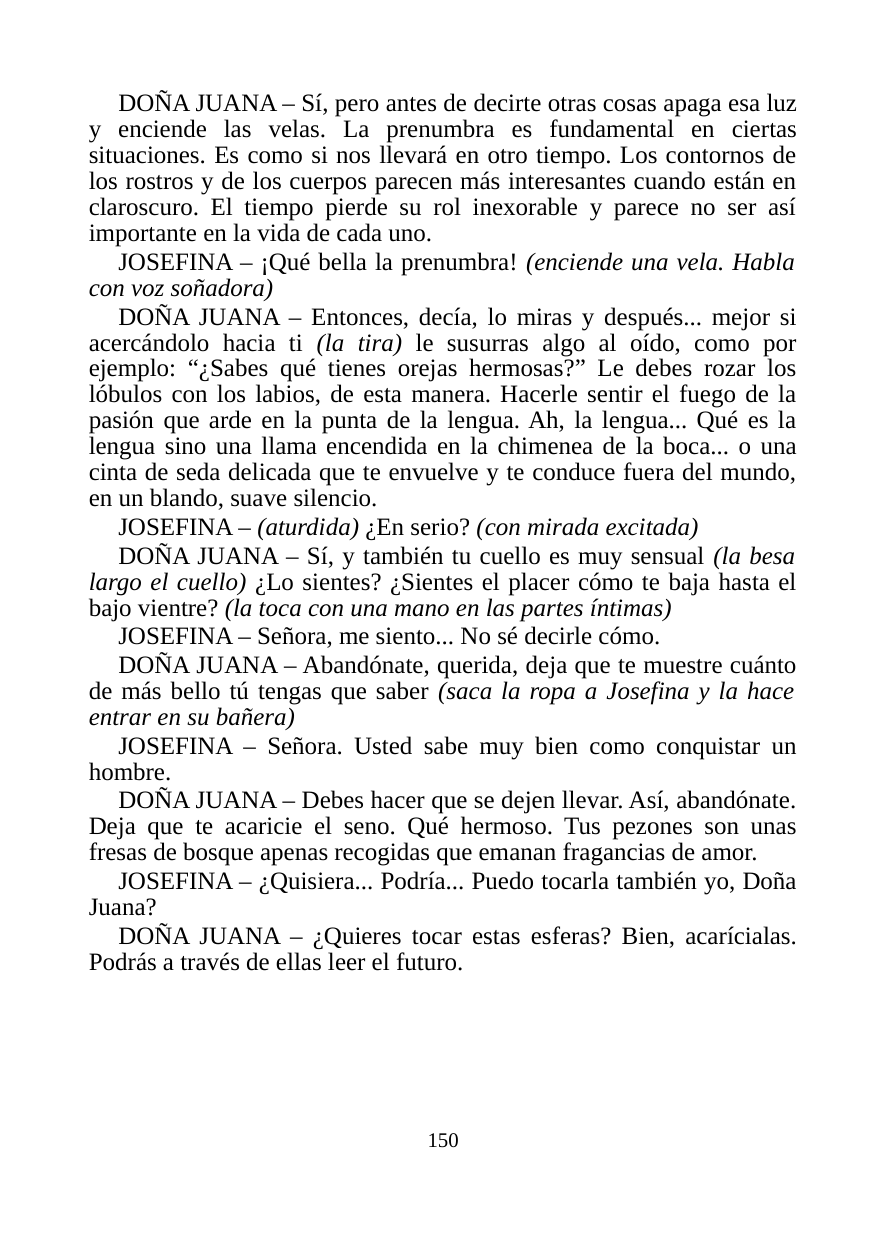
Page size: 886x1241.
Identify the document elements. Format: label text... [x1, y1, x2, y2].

text JOSEFINA – Señora, me siento... No sé decirle cómo. [88, 621, 797, 650]
text JOSEFINA – ¡Qué bella la prenumbra! (enciende una vela. Habla con voz soñadora) [88, 247, 797, 302]
text DOÑA JUANA – Sí, y también tu cuello es muy sensual (la besa largo el cuello) ¿Lo sientes? ¿Sientes el placer cómo te baja hasta el bajo vientre? (la toca con una mano en las partes íntimas) [88, 541, 797, 621]
text DOÑA JUANA – ¿Quieres tocar estas esferas? Bien, acarícialas. Podrás a través de ellas leer el futuro. [88, 921, 797, 975]
text JOSEFINA – Señora. Usted sabe muy bien como conquistar un hombre. [88, 731, 797, 785]
text JOSEFINA – ¿Quisiera... Podría... Puedo tocarla también yo, Doña Juana? [88, 866, 797, 921]
text DOÑA JUANA – Entonces, decía, lo miras y después... mejor si acercándolo hacia ti (la tira) le susurras algo al oído, como por ejemplo: “¿Sabes qué tienes orejas hermosas?” Le debes rozar los lóbulos con los labios, de esta manera. Hacerle sentir el fuego de la pasión que arde en la punta de la lengua. Ah, la lengua... Qué es la lengua sino una llama encendida en la chimenea de la boca... o una cinta de seda delicada que te envuelve y te conduce fuera del mundo, en un blando, suave silencio. [88, 302, 797, 512]
text DOÑA JUANA – Debes hacer que se dejen llevar. Así, abandónate. Deja que te acaricie el seno. Qué hermoso. Tus pezones son unas fresas de bosque apenas recogidas que emanan fragancias de amor. [88, 785, 797, 866]
text JOSEFINA – (aturdida) ¿En serio? (con mirada excitada) [88, 512, 797, 541]
text DOÑA JUANA – Abandónate, querida, deja que te muestre cuánto de más bello tú tengas que saber (saca la ropa a Josefina y la hace entrar en su bañera) [88, 650, 797, 731]
text DOÑA JUANA – Sí, pero antes de decirte otras cosas apaga esa luz y enciende las velas. La prenumbra es fundamental en ciertas situaciones. Es como si nos llevará en otro tiempo. Los contornos de los rostros y de los cuerpos parecen más interesantes cuando están en claroscuro. El tiempo pierde su rol inexorable y parece no ser así importante en la vida de cada uno. [88, 88, 797, 247]
